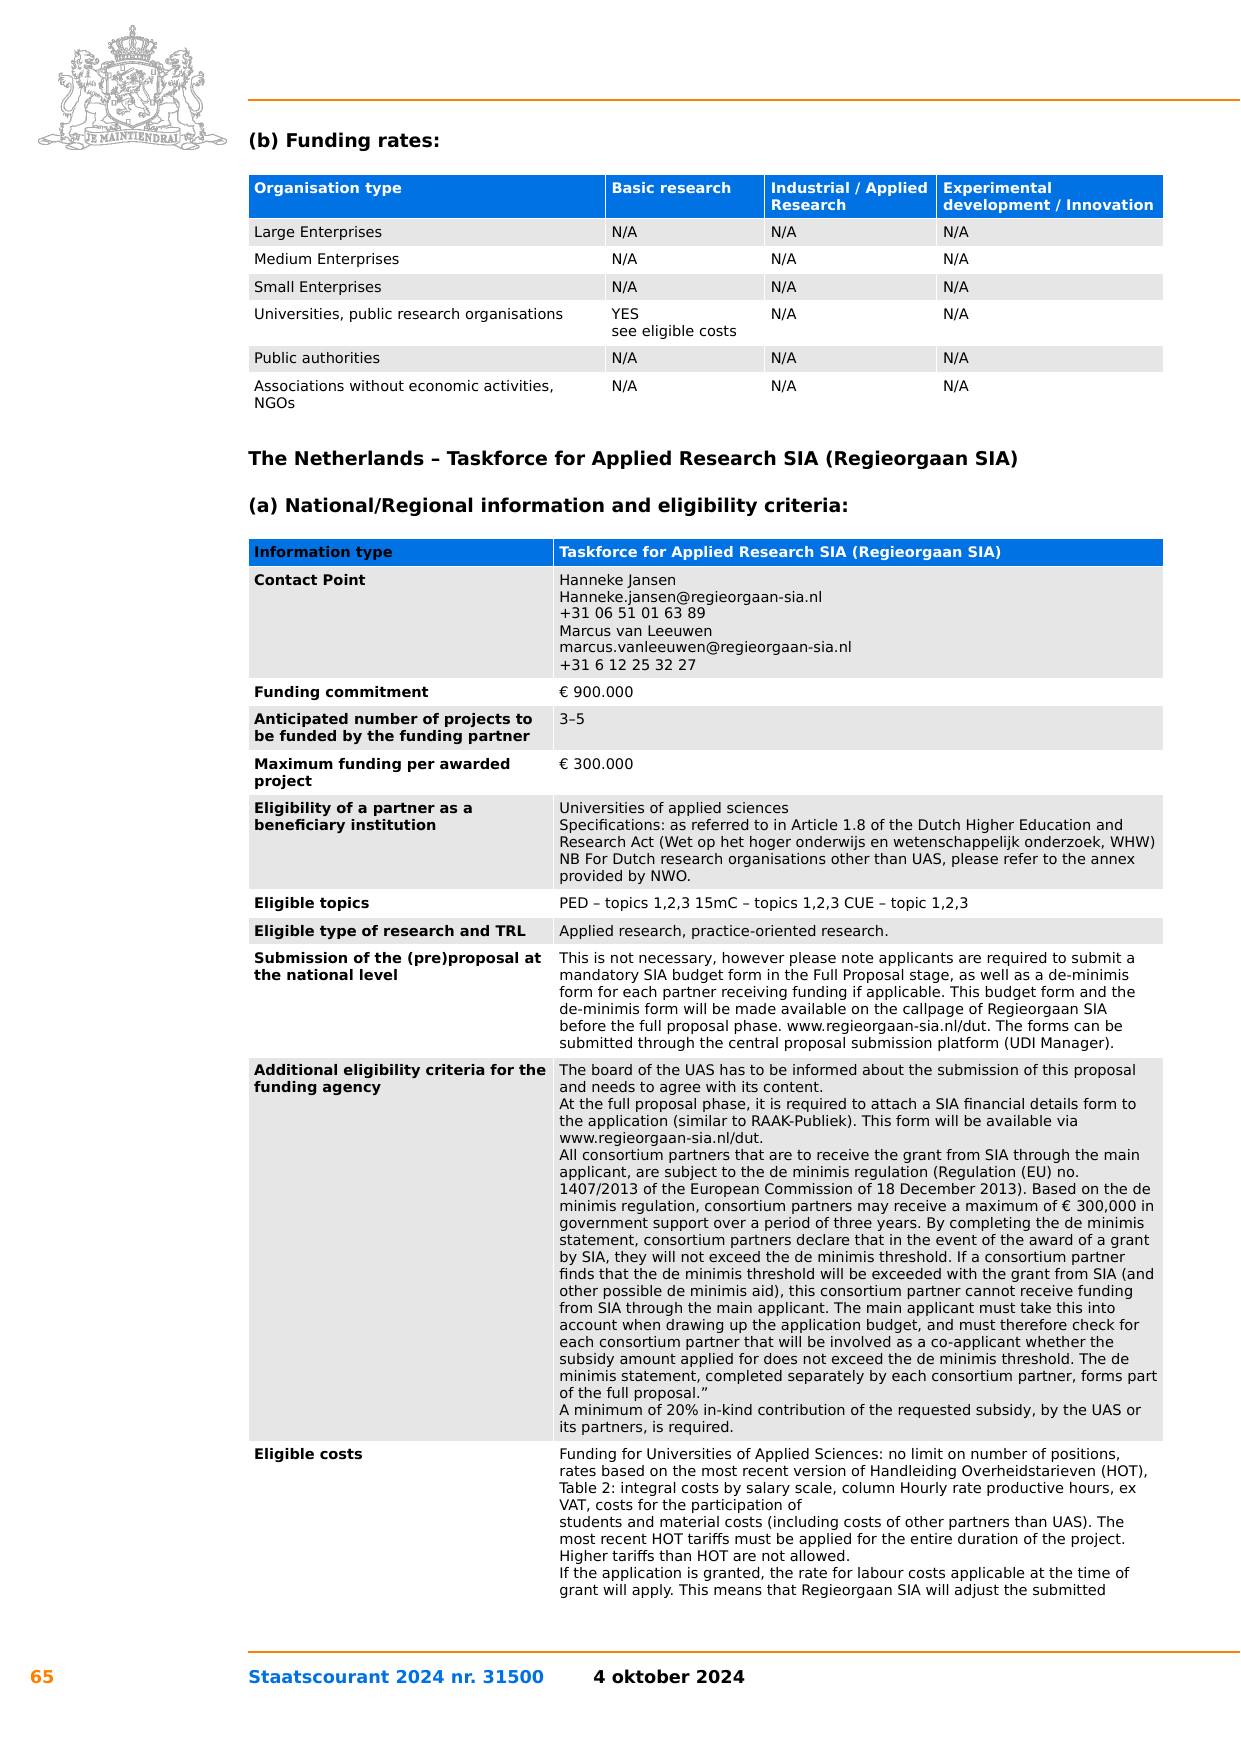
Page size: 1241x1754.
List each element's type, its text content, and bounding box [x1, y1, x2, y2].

table_cell Applied research, practice-oriented research. [554, 918, 1163, 944]
table_cell Submission of the (pre)proposal at the national level [249, 945, 553, 1057]
table_cell Public authorities [249, 346, 605, 372]
table_cell N/A [606, 373, 764, 416]
table_header Experimental development / Innovation [937, 175, 1163, 218]
table_cell Contact Point [249, 567, 553, 678]
table_cell N/A [765, 301, 936, 345]
table_cell N/A [937, 274, 1163, 300]
table_header Taskforce for Applied Research SIA (Regieorgaan SIA) [554, 539, 1163, 566]
table_cell N/A [606, 346, 764, 372]
table_cell N/A [765, 247, 936, 273]
table_cell Funding commitment [249, 679, 553, 705]
table_cell N/A [937, 247, 1163, 273]
table_cell Additional eligibility criteria for the funding agency [249, 1058, 553, 1441]
table_cell N/A [765, 219, 936, 246]
table_cell N/A [606, 219, 764, 246]
table_cell N/A [606, 247, 764, 273]
table_cell Universities, public research organisations [249, 301, 605, 345]
table_cell The board of the UAS has to be informed about the submission of this proposal and needs to agree with its content. At the full proposal phase, it is required to attach a SIA financial details form to the application (similar to RAAK-Publiek). This form will be available via www.regieorgaan-sia.nl/dut. All consortium partners that are to receive the grant from SIA through the main applicant, are subject to the de minimis regulation (Regulation (EU) no. 1407/2013 of the European Commission of 18 December 2013). Based on the de minimis regulation, consortium partners may receive a maximum of € 300,000 in government support over a period of three years. By completing the de minimis statement, consortium partners declare that in the event of the award of a grant by SIA, they will not exceed the de minimis threshold. If a consortium partner finds that the de minimis threshold will be exceeded with the grant from SIA (and other possible de minimis aid), this consortium partner cannot receive funding from SIA through the main applicant. The main applicant must take this into account when drawing up the application budget, and must therefore check for each consortium partner that will be involved as a co-applicant whether the subsidy amount applied for does not exceed the de minimis threshold. The de minimis statement, completed separately by each consortium partner, forms part of the full proposal.” A minimum of 20% in-kind contribution of the requested subsidy, by the UAS or its partners, is required. [554, 1058, 1163, 1441]
table_cell Hanneke Jansen Hanneke.jansen@regieorgaan-sia.nl +31 06 51 01 63 89 Marcus van Leeuwen marcus.vanleeuwen@regieorgaan-sia.nl +31 6 12 25 32 27 [554, 567, 1163, 678]
table_cell Anticipated number of projects to be funded by the funding partner [249, 706, 553, 750]
table_cell Eligible type of research and TRL [249, 918, 553, 944]
subtitle The Netherlands – Taskforce for Applied Research SIA (Regieorgaan SIA) [248, 447, 1163, 469]
table_cell N/A [937, 219, 1163, 246]
table_cell N/A [937, 373, 1163, 416]
table_header Industrial / Applied Research [765, 175, 936, 218]
table_cell € 900.000 [554, 679, 1163, 705]
table_cell Medium Enterprises [249, 247, 605, 273]
table_header Information type [249, 539, 553, 566]
table_cell This is not necessary, however please note applicants are required to submit a mandatory SIA budget form in the Full Proposal stage, as well as a de-minimis form for each partner receiving funding if applicable. This budget form and the de-minimis form will be made available on the callpage of Regieorgaan SIA before the full proposal phase. www.regieorgaan-sia.nl/dut. The forms can be submitted through the central proposal submission platform (UDI Manager). [554, 945, 1163, 1057]
table_cell Small Enterprises [249, 274, 605, 300]
table_cell N/A [765, 373, 936, 416]
table_cell N/A [937, 346, 1163, 372]
table_cell Large Enterprises [249, 219, 605, 246]
table_header Organisation type [249, 175, 605, 218]
table_cell € 300.000 [554, 751, 1163, 794]
table_cell 3–5 [554, 706, 1163, 750]
table_cell N/A [606, 274, 764, 300]
table_cell Eligible topics [249, 891, 553, 917]
table_cell Maximum funding per awarded project [249, 751, 553, 794]
table_cell Universities of applied sciences Specifications: as referred to in Article 1.8 of the Dutch Higher Education and Research Act (Wet op het hoger onderwijs en wetenschappelijk onderzoek, WHW) NB For Dutch research organisations other than UAS, please refer to the annex provided by NWO. [554, 795, 1163, 889]
subtitle (a) National/Regional information and eligibility criteria: [248, 494, 1163, 516]
table_cell N/A [765, 274, 936, 300]
table_cell Eligibility of a partner as a beneficiary institution [249, 795, 553, 889]
table_cell PED – topics 1,2,3 15mC – topics 1,2,3 CUE – topic 1,2,3 [554, 891, 1163, 917]
table_cell Funding for Universities of Applied Sciences: no limit on number of positions, rates based on the most recent version of Handleiding Overheidstarieven (HOT), Table 2: integral costs by salary scale, column Hourly rate productive hours, ex VAT, costs for the participation of students and material costs (including costs of other partners than UAS). The most recent HOT tariffs must be applied for the entire duration of the project. Higher tariffs than HOT are not allowed. If the application is granted, the rate for labour costs applicable at the time of grant will apply. This means that Regieorgaan SIA will adjust the submitted [554, 1442, 1163, 1604]
table_cell N/A [765, 346, 936, 372]
subtitle (b) Funding rates: [248, 130, 1163, 152]
picture [38, 25, 227, 150]
table_cell Eligible costs [249, 1442, 553, 1604]
table_cell N/A [937, 301, 1163, 345]
table_cell YES see eligible costs [606, 301, 764, 345]
table_header Basic research [606, 175, 764, 218]
table_cell Associations without economic activities, NGOs [249, 373, 605, 416]
